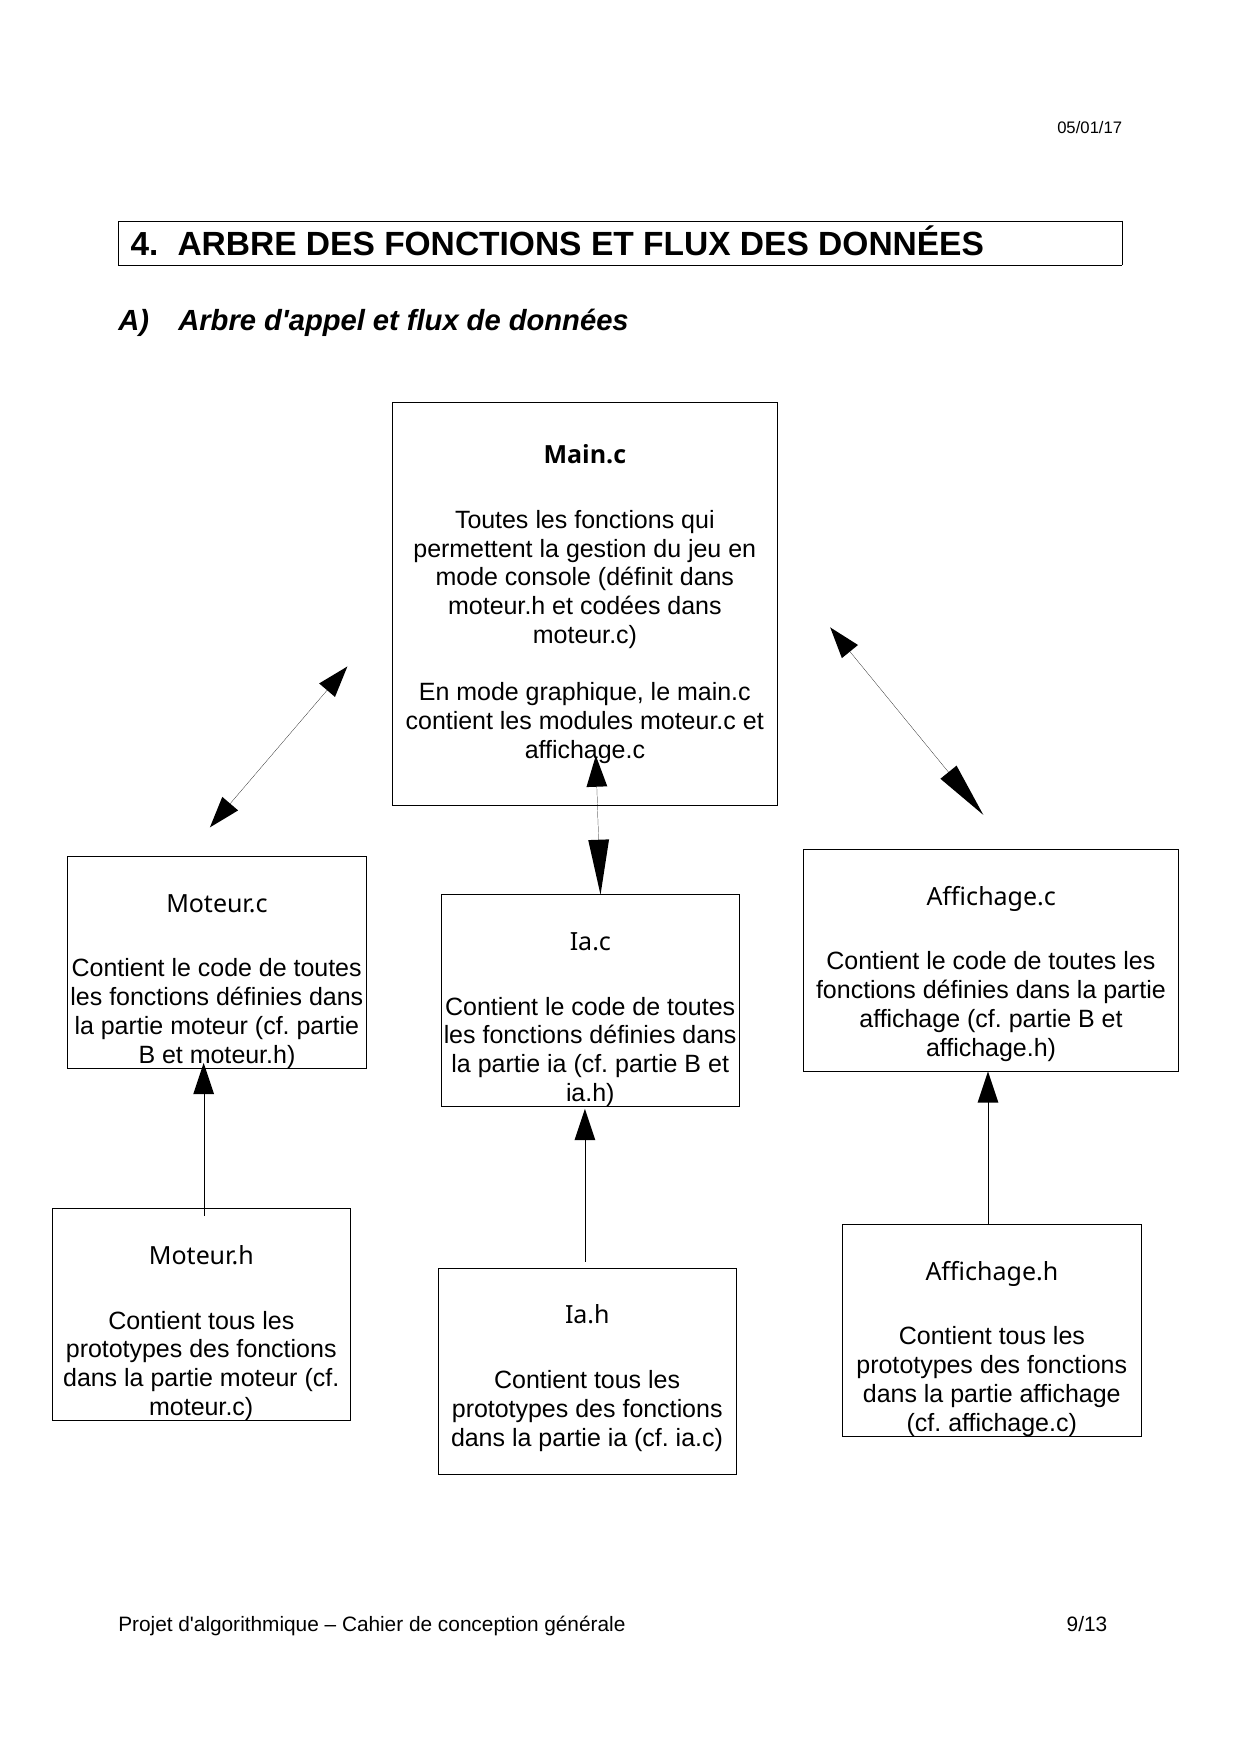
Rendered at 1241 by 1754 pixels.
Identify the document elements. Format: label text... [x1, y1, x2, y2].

subtitle ARBRE DES FONCTIONS ET FLUX DES DONNÉES [119, 222, 1122, 265]
subtitle Arbre d'appel et flux de données [118, 303, 1122, 336]
